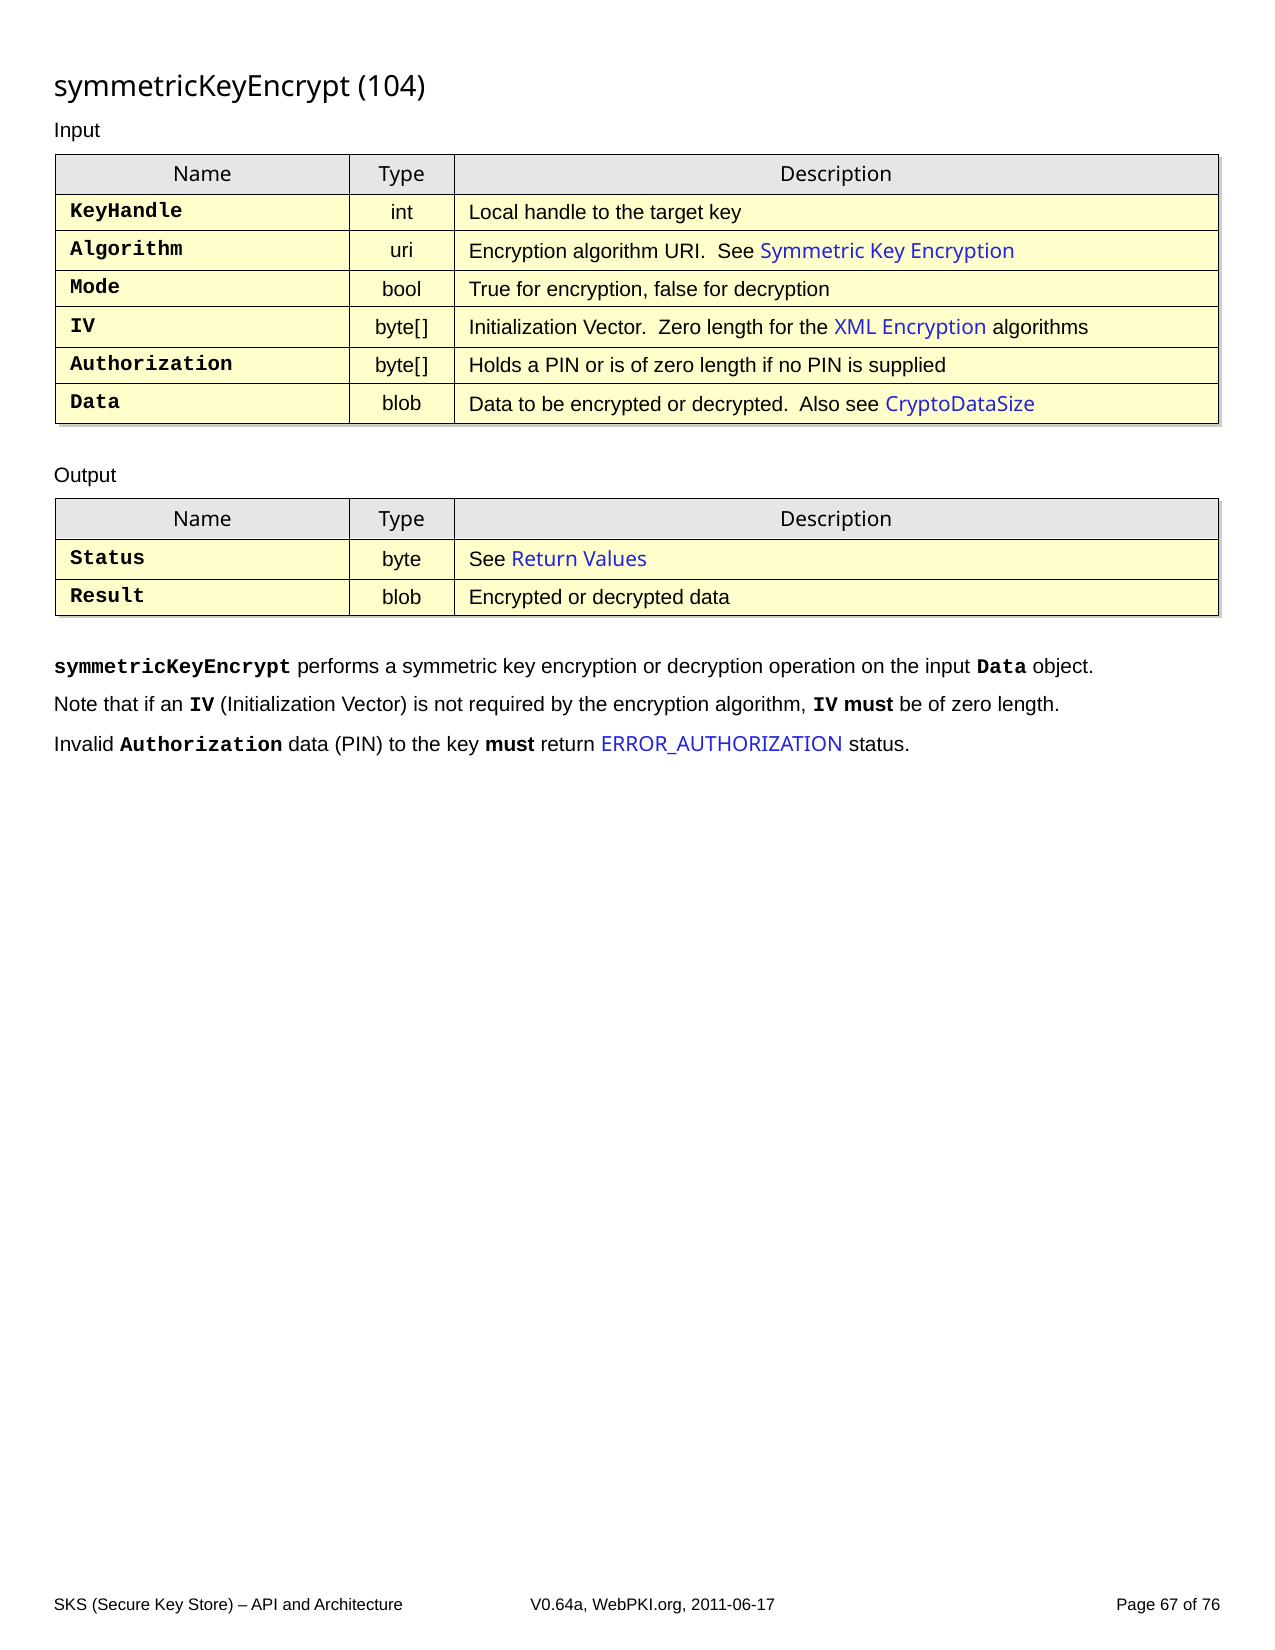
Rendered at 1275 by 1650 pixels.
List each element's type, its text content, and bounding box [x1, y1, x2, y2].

table_cell uri [350, 231, 454, 270]
table_cell byte [350, 540, 454, 579]
text Invalid Authorization data (PIN) to the key must return ERROR_AUTHORIZATION status. [54, 729, 1221, 758]
table_cell Status [56, 540, 349, 579]
table_cell Result [56, 580, 349, 615]
table_header Description [455, 499, 1218, 538]
table_cell Mode [56, 271, 349, 306]
table_cell Initialization Vector. Zero length for the XML Encryption algorithms [455, 307, 1218, 347]
table_header Name [56, 155, 349, 194]
text Note that if an IV (Initialization Vector) is not required by the encryption algorithm, IV must be of zero length. [54, 692, 1221, 718]
table_cell byte⁮[ ] [350, 307, 454, 347]
text Output [54, 462, 1221, 486]
table_cell Authorization [56, 348, 349, 383]
table_cell See Return Values [455, 540, 1218, 579]
table_cell blob [350, 580, 454, 615]
table_cell Data to be encrypted or decrypted. Also see CryptoDataSize [455, 384, 1218, 423]
table_cell bool [350, 271, 454, 306]
table_header Type [350, 155, 454, 194]
table_cell True for encryption, false for decryption [455, 271, 1218, 306]
table_cell IV [56, 307, 349, 347]
table_cell int [350, 195, 454, 230]
table_cell blob [350, 384, 454, 423]
table_cell byte⁮[ ] [350, 348, 454, 383]
text symmetricKeyEncrypt performs a symmetric key encryption or decryption operation on the input Data object. [54, 654, 1221, 680]
text Input [54, 118, 1221, 142]
table_cell Local handle to the target key [455, 195, 1218, 230]
table_cell Data [56, 384, 349, 423]
table_header Type [350, 499, 454, 538]
table_header Name [56, 499, 349, 538]
table_cell Holds a PIN or is of zero length if no PIN is supplied [455, 348, 1218, 383]
table_cell Encrypted or decrypted data [455, 580, 1218, 615]
table_header Description [455, 155, 1218, 194]
table_cell Encryption algorithm URI. See Symmetric Key Encryption ‎ [455, 231, 1218, 270]
table_cell KeyHandle [56, 195, 349, 230]
table_cell Algorithm [56, 231, 349, 270]
subtitle symmetricKeyEncrypt (104) [54, 66, 1221, 105]
